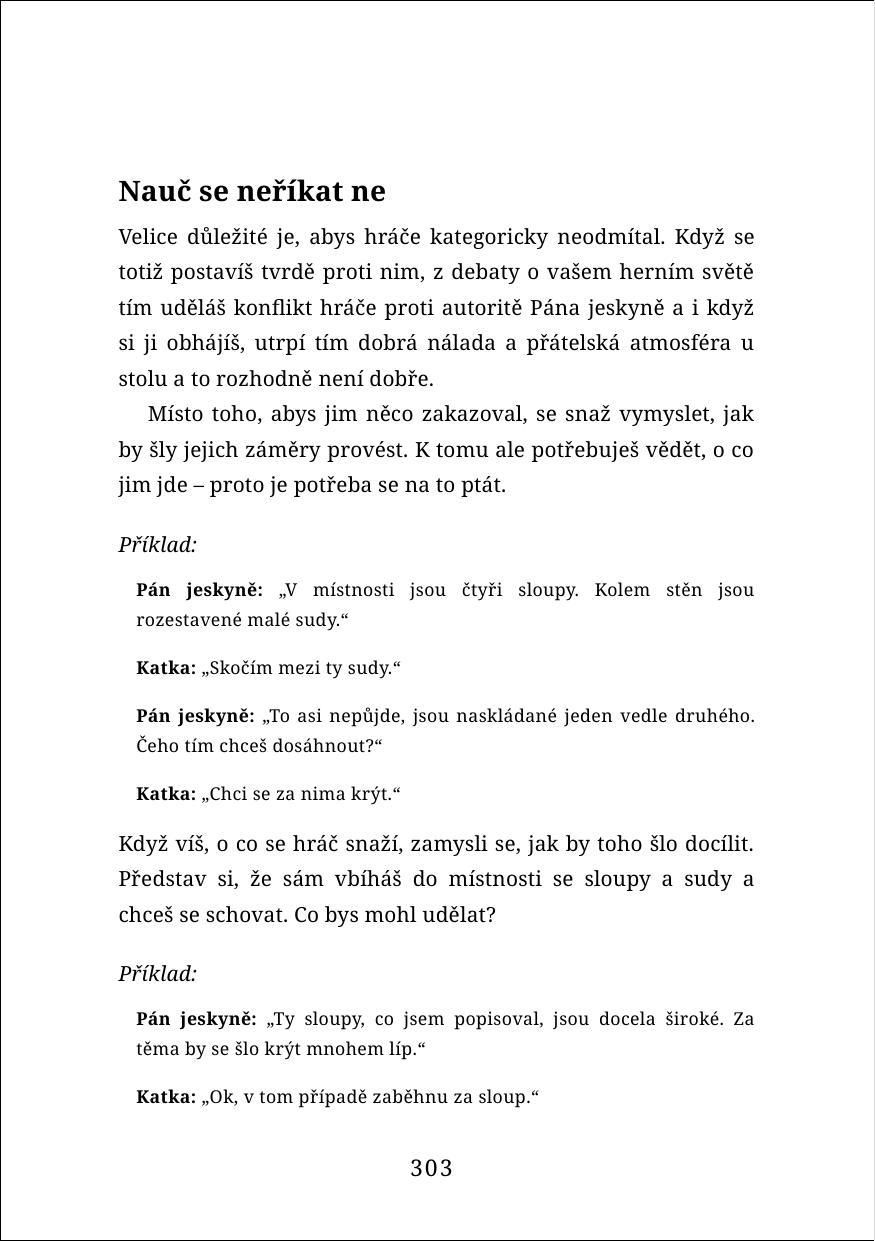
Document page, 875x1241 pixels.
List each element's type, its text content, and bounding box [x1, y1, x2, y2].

text Když víš, o co se hráč snaží, zamysli se, jak by toho šlo docílit. Představ si, že sám vbíháš do místnosti se sloupy a sudy a chceš se schovat. Co bys mohl udělat? [118, 829, 756, 928]
text Příklad: [118, 530, 756, 558]
text Katka: „Ok, v tom případě zaběhnu za sloup.“ [136, 1085, 756, 1109]
text Pán jeskyně: „V místnosti jsou čtyři sloupy. Kolem stěn jsou rozestavené malé sudy.“ [136, 577, 756, 631]
text Katka: „Skočím mezi ty sudy.“ [136, 655, 756, 679]
text Katka: „Chci se za nima krýt.“ [136, 781, 756, 805]
text Pán jeskyně: „Ty sloupy, co jsem popisoval, jsou docela široké. Za těma by se šlo krýt mnohem líp.“ [136, 1007, 756, 1061]
text Pán jeskyně: „To asi nepůjde, jsou naskládané jeden vedle druhého. Čeho tím chceš dosáhnout?“ [136, 703, 756, 757]
text Příklad: [118, 959, 756, 988]
subtitle Nauč se neříkat ne [118, 172, 756, 210]
text Velice důležité je, abys hráče kategoricky neodmítal. Když se totiž postavíš tvrdě proti nim, z debaty o vašem herním světě tím uděláš konflikt hráče proti autoritě Pána jeskyně a i když si ji obhájíš, utrpí tím dobrá nálada a přátelská atmosféra u stolu a to rozhodně není dobře. Místo toho, abys jim něco zakazoval, se snaž vymyslet, jak by šly jejich záměry provést. K tomu ale potřebuješ vědět, o co jim jde – proto je potřeba se na to ptát. [118, 222, 756, 499]
